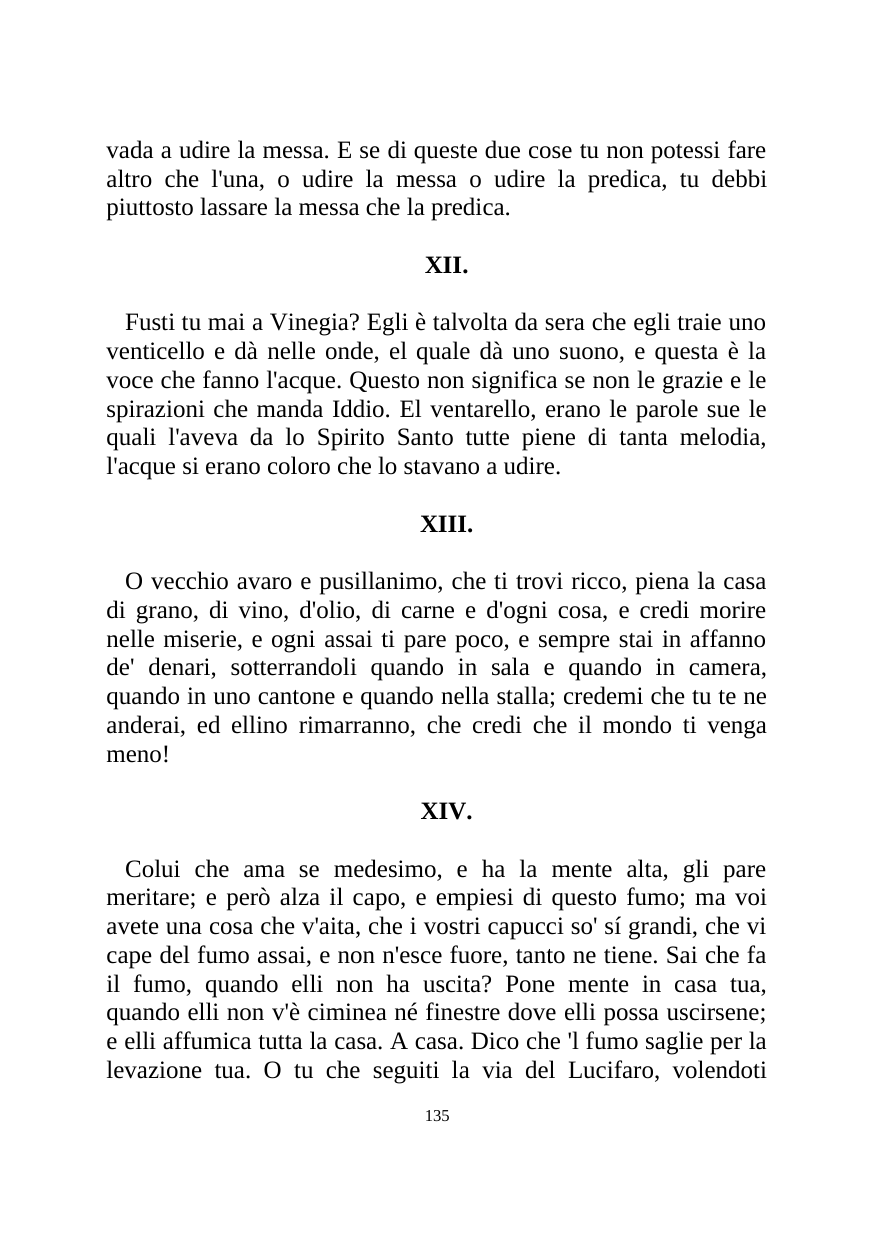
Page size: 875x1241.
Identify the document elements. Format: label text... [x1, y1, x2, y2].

text vada a udire la messa. E se di queste due cose tu non potessi fare altro che l'una, o udire la messa o udire la predica, tu debbi piuttosto lassare la messa che la predica. [106, 135, 768, 221]
text Colui che ama se medesimo, e ha la mente alta, gli pare meritare; e però alza il capo, e empiesi di questo fumo; ma voi avete una cosa che v'aita, che i vostri capucci so' sí grandi, che vi cape del fumo assai, e non n'esce fuore, tanto ne tiene. Sai che fa il fumo, quando elli non ha uscita? Pone mente in casa tua, quando elli non v'è ciminea né finestre dove elli possa uscirsene; e elli affumica tutta la casa. A casa. Dico che 'l fumo saglie per la levazione tua. O tu che seguiti la via del Lucifaro, volendoti [106, 854, 768, 1084]
text Fusti tu mai a Vinegia? Egli è talvolta da sera che egli traie uno venticello e dà nelle onde, el quale dà uno suono, e questa è la voce che fanno l'acque. Questo non significa se non le grazie e le spirazioni che manda Iddio. El ventarello, erano le parole sue le quali l'aveva da lo Spirito Santo tutte piene di tanta melodia, l'acque si erano coloro che lo stavano a udire. [106, 307, 768, 480]
text O vecchio avaro e pusillanimo, che ti trovi ricco, piena la casa di grano, di vino, d'olio, di carne e d'ogni cosa, e credi morire nelle miserie, e ogni assai ti pare poco, e sempre stai in affanno de' denari, sotterrandoli quando in sala e quando in camera, quando in uno cantone e quando nella stalla; credemi che tu te ne anderai, ed ellino rimarranno, che credi che il mondo ti venga meno! [106, 566, 768, 767]
text XIV. [106, 796, 768, 825]
text XII. [106, 250, 768, 279]
text XIII. [106, 509, 768, 537]
